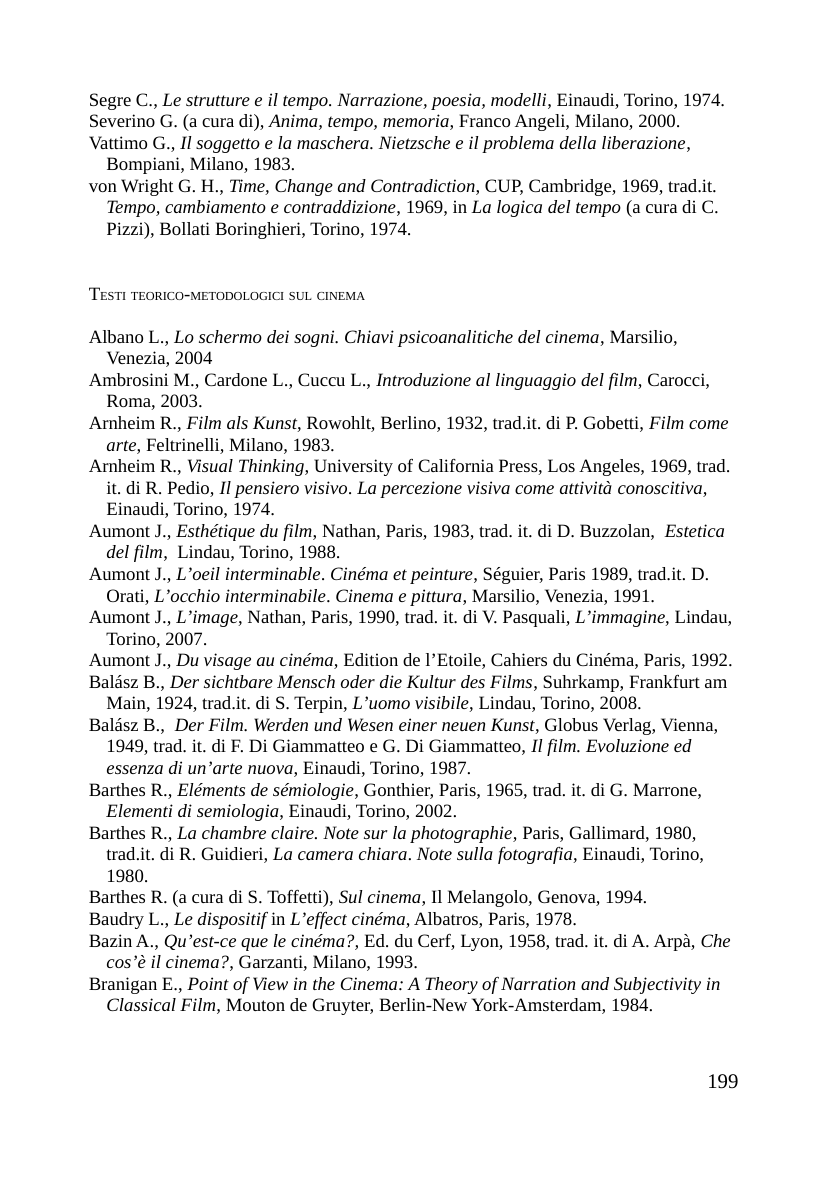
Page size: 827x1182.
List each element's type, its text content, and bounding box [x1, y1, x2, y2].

text Barthes R., Eléments de sémiologie, Gonthier, Paris, 1965, trad. it. di G. Marrone, Elementi di semiologia, Einaudi, Torino, 2002. [88, 778, 738, 822]
text Balász B., Der sichtbare Mensch oder die Kultur des Films, Suhrkamp, Frankfurt am Main, 1924, trad.it. di S. Terpin, L’uomo visibile, Lindau, Torino, 2008. [88, 671, 738, 714]
text Balász B., Der Film. Werden und Wesen einer neuen Kunst, Globus Verlag, Vienna, 1949, trad. it. di F. Di Giammatteo e G. Di Giammatteo, Il film. Evoluzione ed essenza di un’arte nuova, Einaudi, Torino, 1987. [88, 714, 738, 778]
text Branigan E., Point of View in the Cinema: A Theory of Narration and Subjectivity in Classical Film, Mouton de Gruyter, Berlin-New York-Amsterdam, 1984. [88, 973, 738, 1016]
text von Wright G. H., Time, Change and Contradiction, CUP, Cambridge, 1969, trad.it. Tempo, cambiamento e contraddizione, 1969, in La logica del tempo (a cura di C. Pizzi), Bollati Boringhieri, Torino, 1974. [88, 175, 738, 239]
text Aumont J., Du visage au cinéma, Edition de l’Etoile, Cahiers du Cinéma, Paris, 1992. [88, 649, 738, 671]
text Ambrosini M., Cardone L., Cuccu L., Introduzione al linguaggio del film, Carocci, Roma, 2003. [88, 369, 738, 412]
text Arnheim R., Visual Thinking, University of California Press, Los Angeles, 1969, trad. it. di R. Pedio, Il pensiero visivo. La percezione visiva come attività conoscitiva, Einaudi, Torino, 1974. [88, 455, 738, 520]
text Testi teorico-metodologici sul cinema [88, 283, 738, 304]
text Arnheim R., Film als Kunst, Rowohlt, Berlino, 1932, trad.it. di P. Gobetti, Film come arte, Feltrinelli, Milano, 1983. [88, 412, 738, 455]
text Albano L., Lo schermo dei sogni. Chiavi psicoanalitiche del cinema, Marsilio, Venezia, 2004 [88, 326, 738, 369]
text Aumont J., L’image, Nathan, Paris, 1990, trad. it. di V. Pasquali, L’immagine, Lindau, Torino, 2007. [88, 606, 738, 649]
text Barthes R., La chambre claire. Note sur la photographie, Paris, Gallimard, 1980, trad.it. di R. Guidieri, La camera chiara. Note sulla fotografia, Einaudi, Torino, 1980. [88, 822, 738, 886]
text Aumont J., L’oeil interminable. Cinéma et peinture, Séguier, Paris 1989, trad.it. D. Orati, L’occhio interminabile. Cinema e pittura, Marsilio, Venezia, 1991. [88, 563, 738, 606]
text Bazin A., Qu’est-ce que le cinéma?, Ed. du Cerf, Lyon, 1958, trad. it. di A. Arpà, Che cos’è il cinema?, Garzanti, Milano, 1993. [88, 929, 738, 973]
text Baudry L., Le dispositif in L’effect cinéma, Albatros, Paris, 1978. [88, 908, 738, 929]
text Aumont J., Esthétique du film, Nathan, Paris, 1983, trad. it. di D. Buzzolan, Estetica del film, Lindau, Torino, 1988. [88, 520, 738, 563]
text Severino G. (a cura di), Anima, tempo, memoria, Franco Angeli, Milano, 2000. [88, 110, 738, 132]
text Barthes R. (a cura di S. Toffetti), Sul cinema, Il Melangolo, Genova, 1994. [88, 886, 738, 908]
text Segre C., Le strutture e il tempo. Narrazione, poesia, modelli, Einaudi, Torino, 1974. [88, 88, 738, 110]
text Vattimo G., Il soggetto e la maschera. Nietzsche e il problema della liberazione, Bompiani, Milano, 1983. [88, 132, 738, 175]
